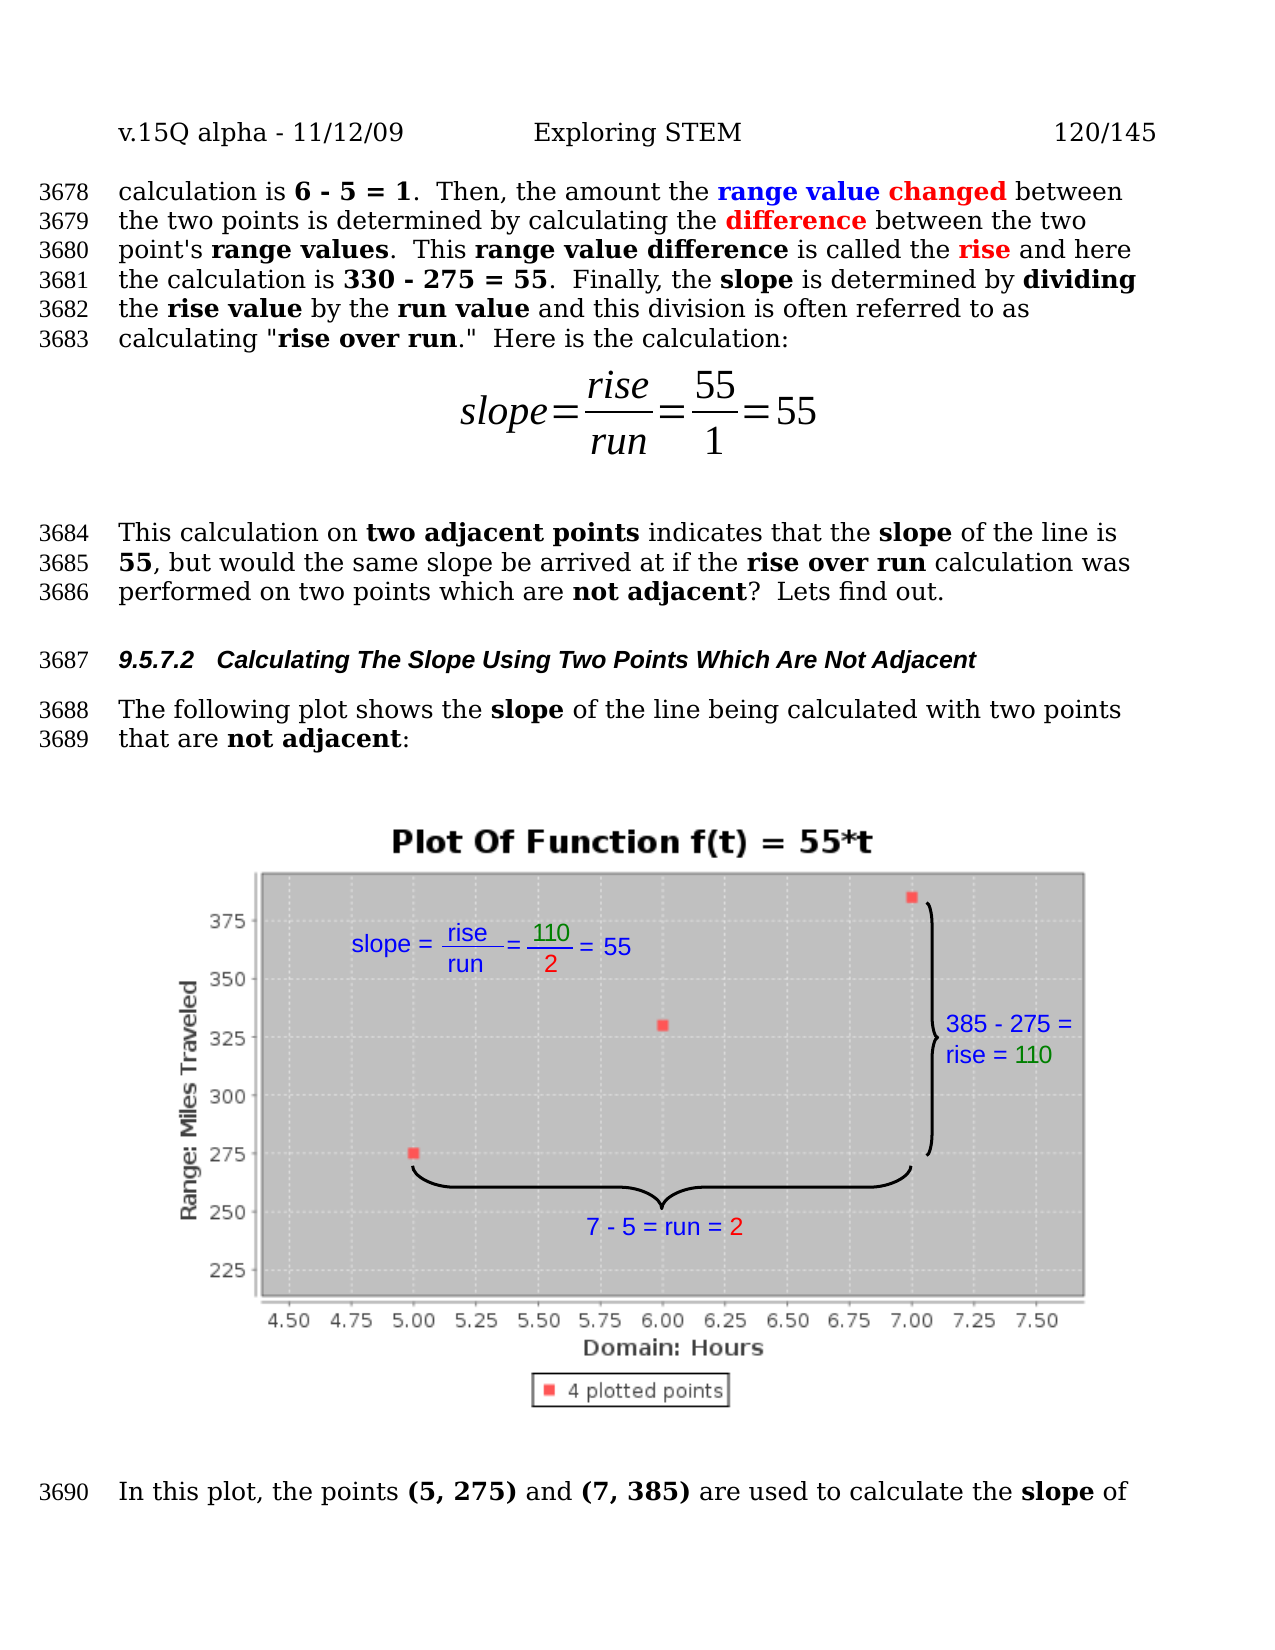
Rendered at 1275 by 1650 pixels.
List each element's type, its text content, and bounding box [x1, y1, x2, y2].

text In this plot, the points (5, 275) and (7, 385) are used to calculate the slope of [118, 1477, 1157, 1506]
text calculation is 6 - 5 = 1. Then, the amount the range value changed between the two points is determined by calculating the difference between the two point's range values. This range value difference is called the rise and here the calculation is 330 - 275 = 55. Finally, the slope is determined by dividing the rise value by the run value and this division is often referred to as calculating "rise over run." Here is the calculation: [118, 177, 1157, 353]
text The following plot shows the slope of the line being calculated with two points that are not adjacent: [118, 695, 1157, 754]
subtitle Calculating The Slope Using Two Points Which Are Not Adjacent [118, 646, 1157, 674]
text This calculation on two adjacent points indicates that the slope of the line is 55, but would the same slope be arrived at if the rise over run calculation was performed on two points which are not adjacent? Lets find out. [118, 518, 1157, 607]
